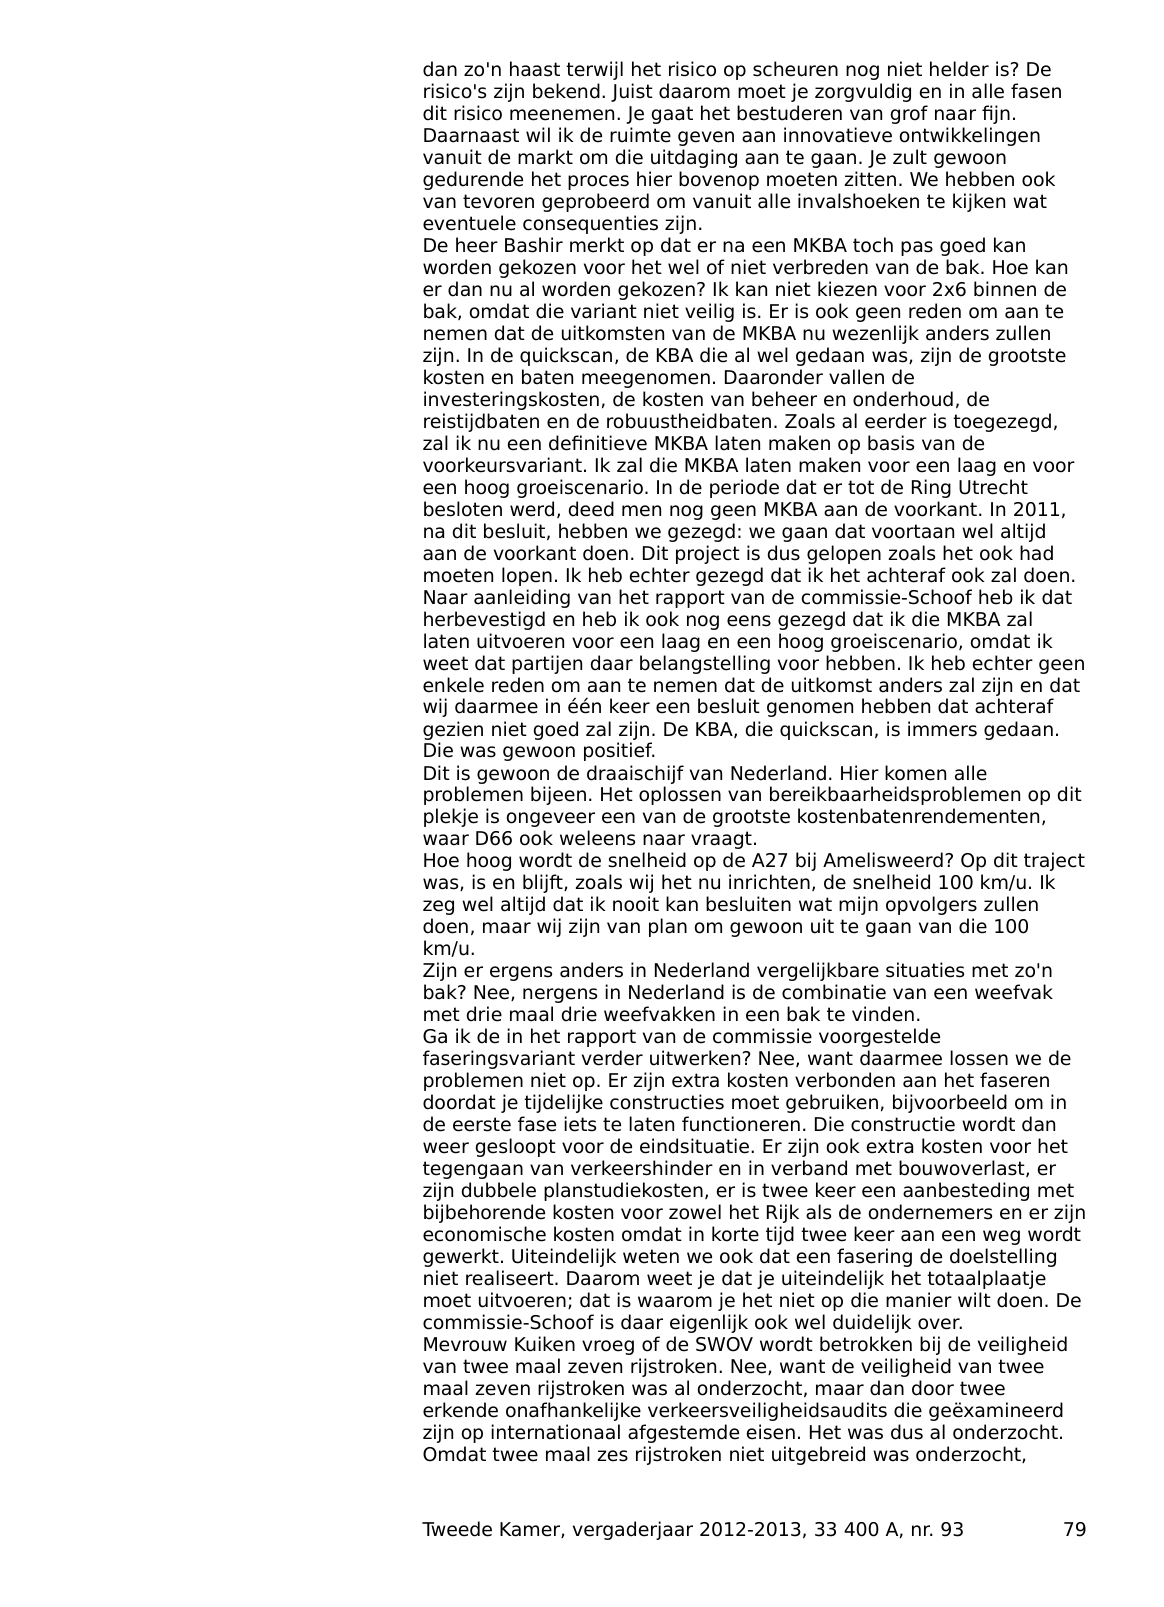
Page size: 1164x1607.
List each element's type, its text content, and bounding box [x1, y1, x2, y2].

text De heer Bashir merkt op dat er na een MKBA toch pas goed kan worden gekozen voor het wel of niet verbreden van de bak. Hoe kan er dan nu al worden gekozen? Ik kan niet kiezen voor 2x6 binnen de bak, omdat die variant niet veilig is. Er is ook geen reden om aan te nemen dat de uitkomsten van de MKBA nu wezenlijk anders zullen zijn. In de quickscan, de KBA die al wel gedaan was, zijn de grootste kosten en baten meegenomen. Daaronder vallen de investeringskosten, de kosten van beheer en onderhoud, de reistijdbaten en de robuustheidbaten. Zoals al eerder is toegezegd, zal ik nu een definitieve MKBA laten maken op basis van de voorkeursvariant. Ik zal die MKBA laten maken voor een laag en voor een hoog groeiscenario. In de periode dat er tot de Ring Utrecht besloten werd, deed men nog geen MKBA aan de voorkant. In 2011, na dit besluit, hebben we gezegd: we gaan dat voortaan wel altijd aan de voorkant doen. Dit project is dus gelopen zoals het ook had moeten lopen. Ik heb echter gezegd dat ik het achteraf ook zal doen. Naar aanleiding van het rapport van de commissie-Schoof heb ik dat herbevestigd en heb ik ook nog eens gezegd dat ik die MKBA zal laten uitvoeren voor een laag en een hoog groeiscenario, omdat ik weet dat partijen daar belangstelling voor hebben. Ik heb echter geen enkele reden om aan te nemen dat de uitkomst anders zal zijn en dat wij daarmee in één keer een besluit genomen hebben dat achteraf gezien niet goed zal zijn. De KBA, die quickscan, is immers gedaan. Die was gewoon positief. [422, 235, 1087, 762]
text Mevrouw Kuiken vroeg of de SWOV wordt betrokken bij de veiligheid van twee maal zeven rijstroken. Nee, want de veiligheid van twee maal zeven rijstroken was al onderzocht, maar dan door twee erkende onafhankelijke verkeersveiligheidsaudits die geëxamineerd zijn op internationaal afgestemde eisen. Het was dus al onderzocht. Omdat twee maal zes rijstroken niet uitgebreid was onderzocht, [422, 1334, 1087, 1466]
text Ga ik de in het rapport van de commissie voorgestelde faseringsvariant verder uitwerken? Nee, want daarmee lossen we de problemen niet op. Er zijn extra kosten verbonden aan het faseren doordat je tijdelijke constructies moet gebruiken, bijvoorbeeld om in de eerste fase iets te laten functioneren. Die constructie wordt dan weer gesloopt voor de eindsituatie. Er zijn ook extra kosten voor het tegengaan van verkeershinder en in verband met bouwoverlast, er zijn dubbele planstudiekosten, er is twee keer een aanbesteding met bijbehorende kosten voor zowel het Rijk als de ondernemers en er zijn economische kosten omdat in korte tijd twee keer aan een weg wordt gewerkt. Uiteindelijk weten we ook dat een fasering de doelstelling niet realiseert. Daarom weet je dat je uiteindelijk het totaalplaatje moet uitvoeren; dat is waarom je het niet op die manier wilt doen. De commissie-Schoof is daar eigenlijk ook wel duidelijk over. [422, 1026, 1087, 1334]
text Zijn er ergens anders in Nederland vergelijkbare situaties met zo'n bak? Nee, nergens in Nederland is de combinatie van een weefvak met drie maal drie weefvakken in een bak te vinden. [422, 960, 1087, 1026]
text Hoe hoog wordt de snelheid op de A27 bij Amelisweerd? Op dit traject was, is en blijft, zoals wij het nu inrichten, de snelheid 100 km/u. Ik zeg wel altijd dat ik nooit kan besluiten wat mijn opvolgers zullen doen, maar wij zijn van plan om gewoon uit te gaan van die 100 km/u. [422, 850, 1087, 960]
text Dit is gewoon de draaischijf van Nederland. Hier komen alle problemen bijeen. Het oplossen van bereikbaarheidsproblemen op dit plekje is ongeveer een van de grootste kostenbatenrendementen, waar D66 ook weleens naar vraagt. [422, 762, 1087, 850]
text dan zo'n haast terwijl het risico op scheuren nog niet helder is? De risico's zijn bekend. Juist daarom moet je zorgvuldig en in alle fasen dit risico meenemen. Je gaat het bestuderen van grof naar fijn. Daarnaast wil ik de ruimte geven aan innovatieve ontwikkelingen vanuit de markt om die uitdaging aan te gaan. Je zult gewoon gedurende het proces hier bovenop moeten zitten. We hebben ook van tevoren geprobeerd om vanuit alle invalshoeken te kijken wat eventuele consequenties zijn. [422, 59, 1087, 235]
